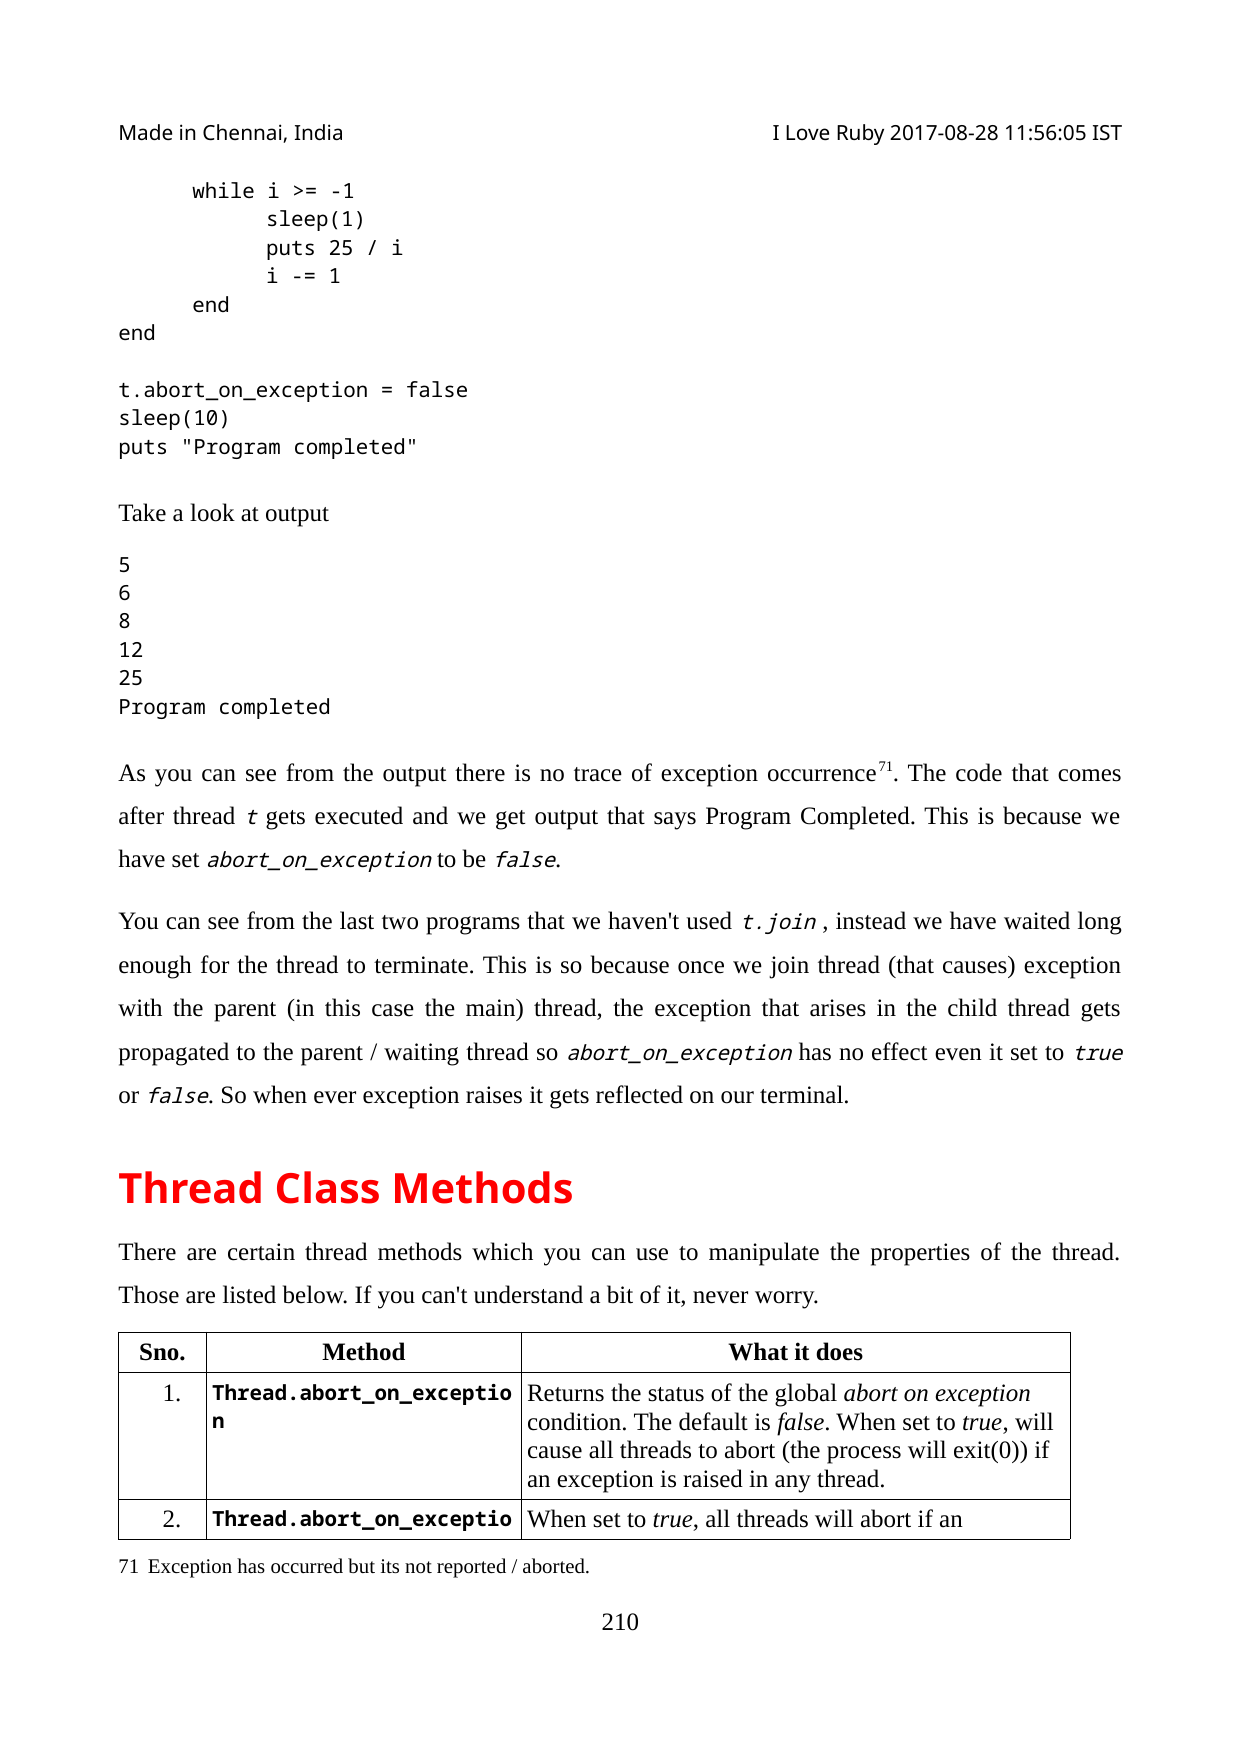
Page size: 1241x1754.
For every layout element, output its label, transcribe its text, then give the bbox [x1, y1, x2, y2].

text As you can see from the output there is no trace of exception occurrence. The code that comes after thread t gets executed and we get output that says Program Completed. This is because we have set abort_on_exception to be false. [118, 758, 1122, 874]
table_header Method [207, 1333, 521, 1372]
text end [118, 290, 1122, 318]
text sleep(1) [118, 204, 1122, 233]
text Exception has occurred but its not reported / aborted. [118, 1553, 1122, 1578]
text 25 [118, 663, 1122, 692]
text 8 [118, 607, 1122, 635]
text puts 25 / i [118, 233, 1122, 261]
text You can see from the last two programs that we haven't used t.join , instead we have waited long enough for the thread to terminate. This is so because once we join thread (that causes) exception with the parent (in this case the main) thread, the exception that arises in the child thread gets propagated to the parent / waiting thread so abort_on_exception has no effect even it set to true or false. So when ever exception raises it gets reflected on our terminal. [118, 906, 1122, 1110]
table_cell Returns the status of the global abort on exception condition. The default is false. When set to true, will cause all threads to abort (the process will exit(0)) if an exception is raised in any thread. [522, 1373, 1070, 1498]
text Program completed [118, 692, 1122, 720]
text t.abort_on_exception = false [118, 375, 1122, 403]
text There are certain thread methods which you can use to manipulate the properties of the thread. Those are listed below. If you can't understand a bit of it, never worry. [118, 1237, 1122, 1308]
text Take a look at output [118, 498, 1122, 526]
table_cell When set to true, all threads will abort if an [522, 1500, 1070, 1539]
text while i >= -1 [118, 176, 1122, 204]
subtitle Thread Class Methods [118, 1158, 1122, 1215]
text 5 [118, 550, 1122, 578]
table_cell Thread.abort_on_exception [207, 1373, 521, 1498]
table_header Sno. [119, 1333, 206, 1372]
table_cell [119, 1500, 206, 1539]
text end [118, 318, 1122, 347]
text 12 [118, 635, 1122, 663]
text sleep(10) [118, 403, 1122, 432]
text 6 [118, 578, 1122, 607]
text puts "Program completed" [118, 432, 1122, 460]
table_cell [119, 1373, 206, 1498]
table_header What it does [522, 1333, 1070, 1372]
text i -= 1 [118, 261, 1122, 290]
table_cell Thread.abort_on_exceptio [207, 1500, 521, 1539]
